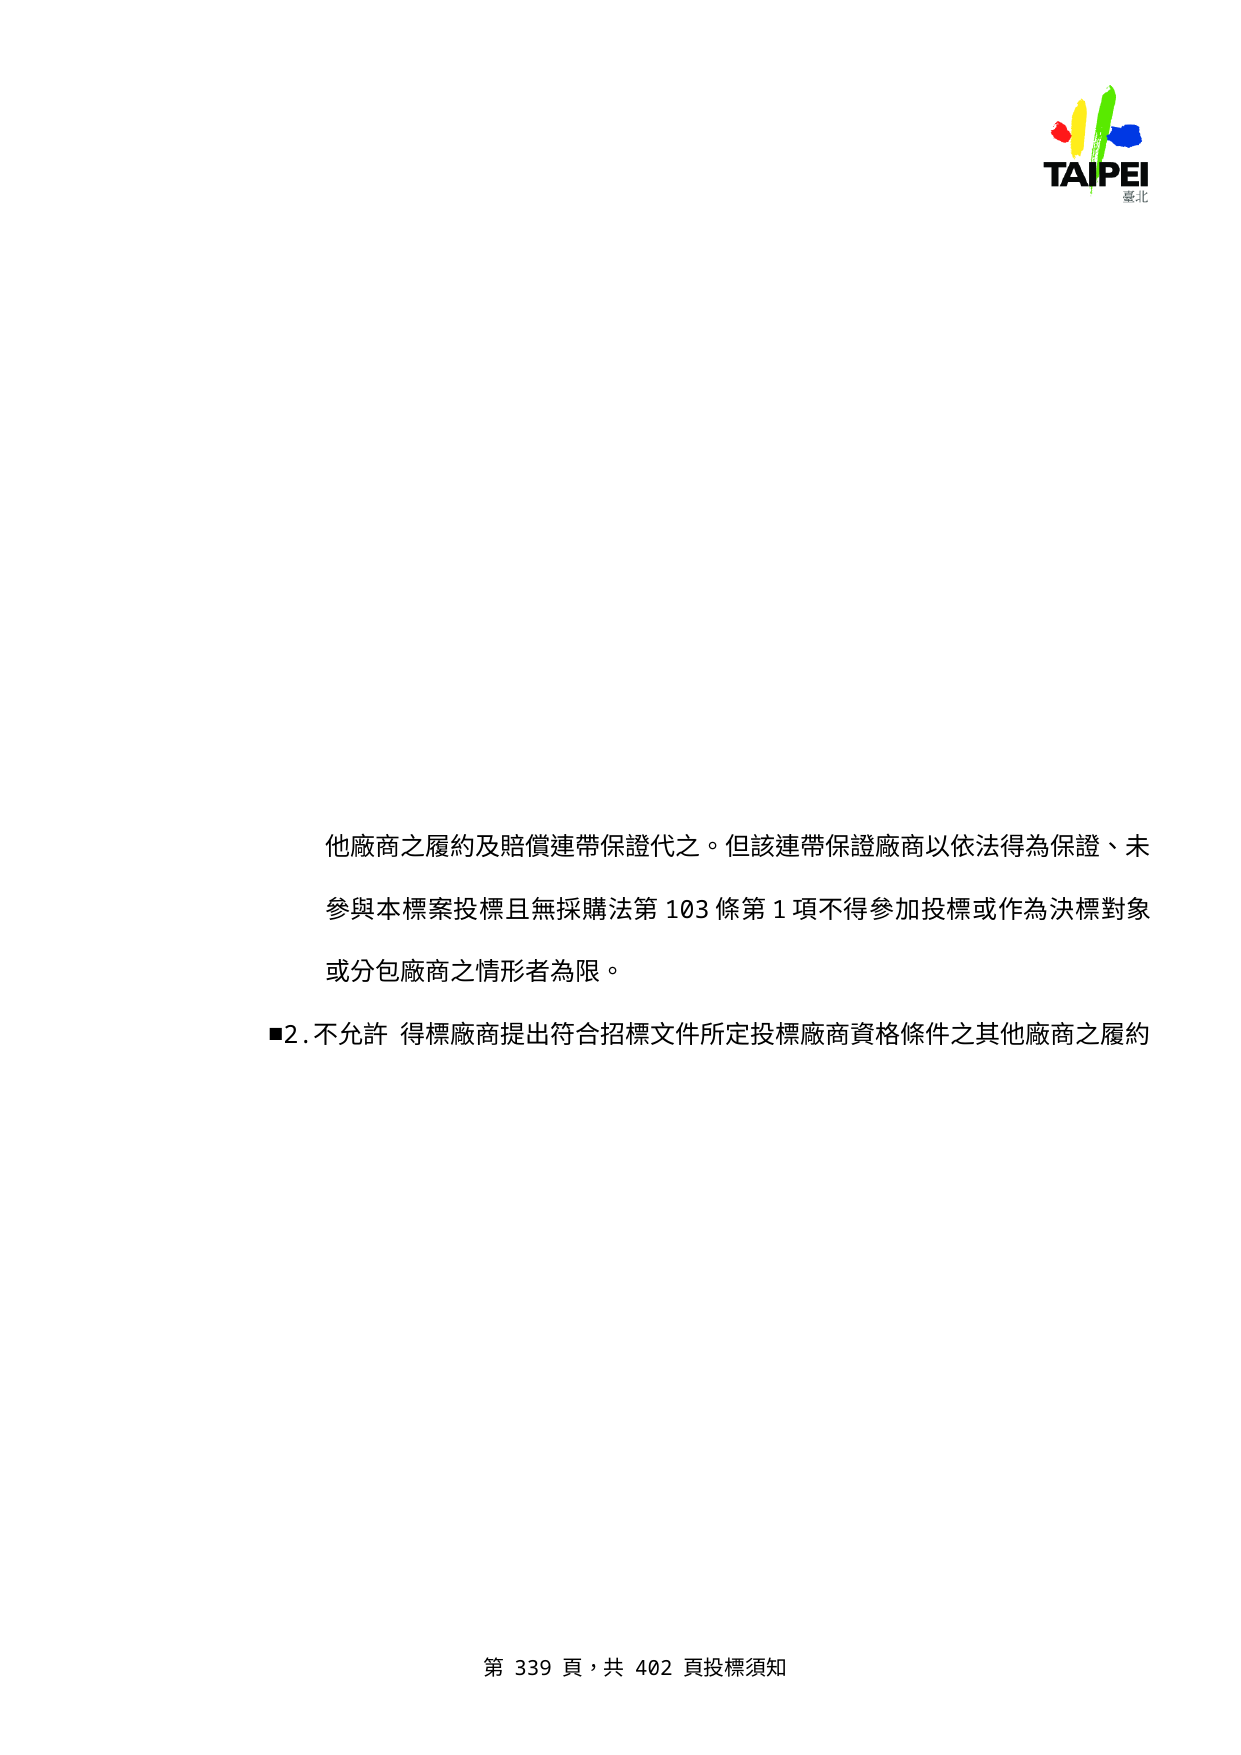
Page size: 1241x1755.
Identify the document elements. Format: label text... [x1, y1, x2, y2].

text ■2.不允許 得標廠商提出符合招標文件所定投標廠商資格條件之其他廠商之履約 [268, 991, 1152, 1053]
text 他廠商之履約及賠償連帶保證代之。但該連帶保證廠商以依法得為保證、未參與本標案投標且無採購法第103條第1項不得參加投標或作為決標對象或分包廠商之情形者為限。 [268, 803, 1152, 991]
